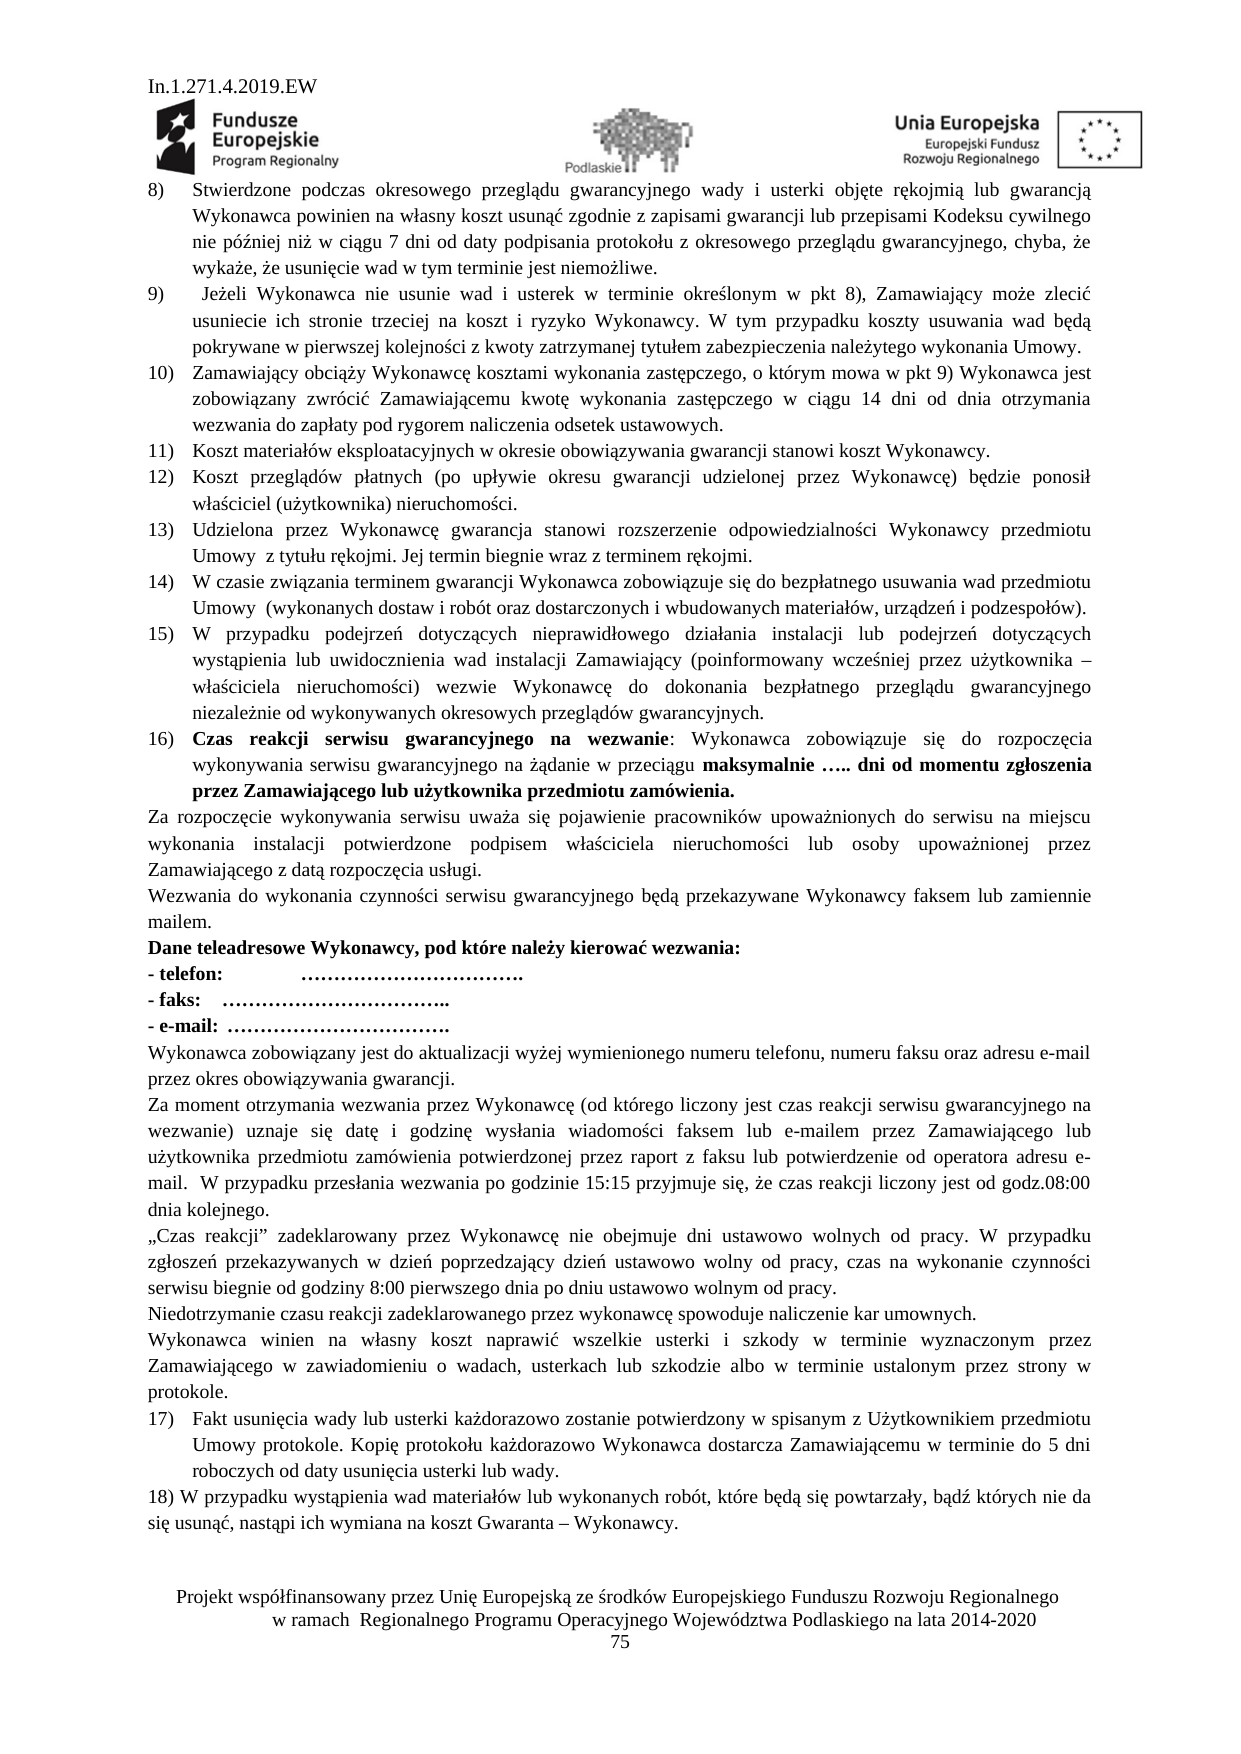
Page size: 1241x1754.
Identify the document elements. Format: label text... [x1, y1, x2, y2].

list Czas reakcji serwisu gwarancyjnego na wezwanie: Wykonawca zobowiązuje się do rozpoczęcia wykonywania serwisu gwarancyjnego na żądanie w przeciągu maksymalnie ….. dni od momentu zgłoszenia przez Zamawiającego lub użytkownika przedmiotu zamówienia. [148, 727, 1092, 802]
text - faks: …………………………….. [148, 988, 1092, 1011]
text Dane teleadresowe Wykonawcy, pod które należy kierować wezwania: [148, 936, 1092, 959]
list Fakt usunięcia wady lub usterki każdorazowo zostanie potwierdzony w spisanym z Użytkownikiem przedmiotu Umowy protokole. Kopię protokołu każdorazowo Wykonawca dostarcza Zamawiającemu w terminie do 5 dni roboczych od daty usunięcia usterki lub wady. [148, 1407, 1092, 1482]
list Zamawiający obciąży Wykonawcę kosztami wykonania zastępczego, o którym mowa w pkt 9) Wykonawca jest zobowiązany zwrócić Zamawiającemu kwotę wykonania zastępczego w ciągu 14 dni od dnia otrzymania wezwania do zapłaty pod rygorem naliczenia odsetek ustawowych. [148, 361, 1092, 436]
text „Czas reakcji” zadeklarowany przez Wykonawcę nie obejmuje dni ustawowo wolnych od pracy. W przypadku zgłoszeń przekazywanych w dzień poprzedzający dzień ustawowo wolny od pracy, czas na wykonanie czynności serwisu biegnie od godziny 8:00 pierwszego dnia po dniu ustawowo wolnym od pracy. [148, 1224, 1092, 1299]
text Niedotrzymanie czasu reakcji zadeklarowanego przez wykonawcę spowoduje naliczenie kar umownych. [148, 1302, 1092, 1325]
text Wykonawca winien na własny koszt naprawić wszelkie usterki i szkody w terminie wyznaczonym przez Zamawiającego w zawiadomieniu o wadach, usterkach lub szkodzie albo w terminie ustalonym przez strony w protokole. [148, 1328, 1092, 1403]
text - e-mail: ……………………………. [148, 1014, 1092, 1037]
text - telefon: ……………………………. [148, 962, 1092, 985]
list Stwierdzone podczas okresowego przeglądu gwarancyjnego wady i usterki objęte rękojmią lub gwarancją Wykonawca powinien na własny koszt usunąć zgodnie z zapisami gwarancji lub przepisami Kodeksu cywilnego nie później niż w ciągu 7 dni od daty podpisania protokołu z okresowego przeglądu gwarancyjnego, chyba, że wykaże, że usunięcie wad w tym terminie jest niemożliwe. [148, 178, 1092, 279]
text Za rozpoczęcie wykonywania serwisu uważa się pojawienie pracowników upoważnionych do serwisu na miejscu wykonania instalacji potwierdzone podpisem właściciela nieruchomości lub osoby upoważnionej przez Zamawiającego z datą rozpoczęcia usługi. [148, 805, 1092, 880]
list Koszt materiałów eksploatacyjnych w okresie obowiązywania gwarancji stanowi koszt Wykonawcy. [148, 439, 1092, 462]
list Koszt przeglądów płatnych (po upływie okresu gwarancji udzielonej przez Wykonawcę) będzie ponosił właściciel (użytkownika) nieruchomości. [148, 465, 1092, 514]
list Jeżeli Wykonawca nie usunie wad i usterek w terminie określonym w pkt 8), Zamawiający może zlecić usuniecie ich stronie trzeciej na koszt i ryzyko Wykonawcy. W tym przypadku koszty usuwania wad będą pokrywane w pierwszej kolejności z kwoty zatrzymanej tytułem zabezpieczenia należytego wykonania Umowy. [148, 282, 1092, 357]
text Wezwania do wykonania czynności serwisu gwarancyjnego będą przekazywane Wykonawcy faksem lub zamiennie mailem. [148, 884, 1092, 933]
text Za moment otrzymania wezwania przez Wykonawcę (od którego liczony jest czas reakcji serwisu gwarancyjnego na wezwanie) uznaje się datę i godzinę wysłania wiadomości faksem lub e-mailem przez Zamawiającego lub użytkownika przedmiotu zamówienia potwierdzonej przez raport z faksu lub potwierdzenie od operatora adresu e-mail. W przypadku przesłania wezwania po godzinie 15:15 przyjmuje się, że czas reakcji liczony jest od godz.08:00 dnia kolejnego. [148, 1093, 1092, 1220]
text 18) W przypadku wystąpienia wad materiałów lub wykonanych robót, które będą się powtarzały, bądź których nie da się usunąć, nastąpi ich wymiana na koszt Gwaranta – Wykonawcy. [148, 1485, 1092, 1534]
text Wykonawca zobowiązany jest do aktualizacji wyżej wymienionego numeru telefonu, numeru faksu oraz adresu e-mail przez okres obowiązywania gwarancji. [148, 1041, 1092, 1089]
list W czasie związania terminem gwarancji Wykonawca zobowiązuje się do bezpłatnego usuwania wad przedmiotu Umowy (wykonanych dostaw i robót oraz dostarczonych i wbudowanych materiałów, urządzeń i podzespołów). [148, 570, 1092, 619]
list W przypadku podejrzeń dotyczących nieprawidłowego działania instalacji lub podejrzeń dotyczących wystąpienia lub uwidocznienia wad instalacji Zamawiający (poinformowany wcześniej przez użytkownika – właściciela nieruchomości) wezwie Wykonawcę do dokonania bezpłatnego przeglądu gwarancyjnego niezależnie od wykonywanych okresowych przeglądów gwarancyjnych. [148, 622, 1092, 723]
list Udzielona przez Wykonawcę gwarancja stanowi rozszerzenie odpowiedzialności Wykonawcy przedmiotu Umowy z tytułu rękojmi. Jej termin biegnie wraz z terminem rękojmi. [148, 518, 1092, 567]
